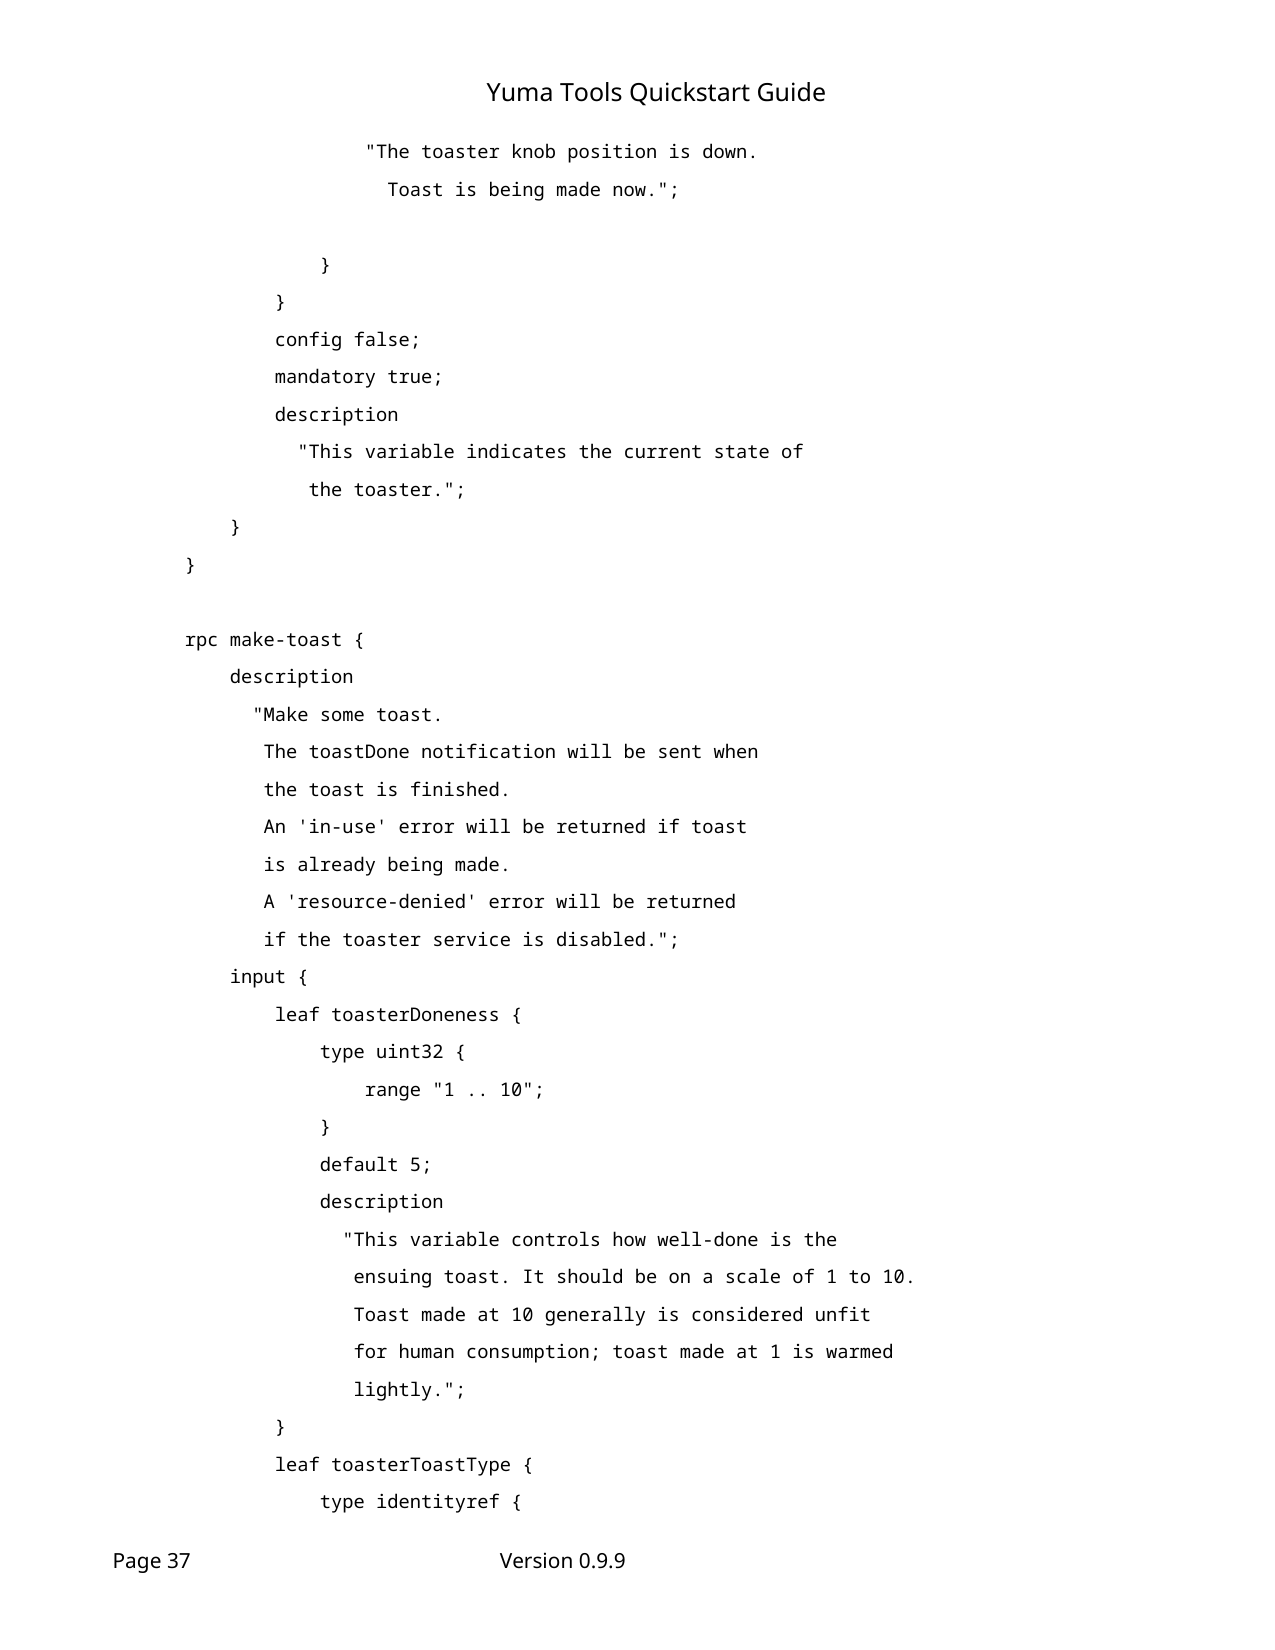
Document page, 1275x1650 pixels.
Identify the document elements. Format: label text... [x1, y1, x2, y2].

text Toast is being made now."; [139, 176, 1200, 202]
text "This variable indicates the current state of [139, 438, 1200, 464]
text } [139, 513, 1200, 539]
text } [139, 1413, 1200, 1439]
text ensuing toast. It should be on a scale of 1 to 10. [139, 1263, 1200, 1289]
text rpc make-toast { [139, 626, 1200, 652]
text default 5; [139, 1151, 1200, 1177]
text config false; [139, 326, 1200, 352]
text description [139, 1188, 1200, 1214]
text An 'in-use' error will be returned if toast [139, 813, 1200, 839]
text input { [139, 963, 1200, 989]
text } [139, 1113, 1200, 1139]
text } [139, 551, 1200, 577]
text A 'resource-denied' error will be returned [139, 888, 1200, 914]
text mandatory true; [139, 363, 1200, 389]
text type uint32 { [139, 1038, 1200, 1064]
text } [139, 251, 1200, 277]
text leaf toasterDoneness { [139, 1001, 1200, 1027]
text description [139, 663, 1200, 689]
text leaf toasterToastType { [139, 1451, 1200, 1477]
text description [139, 401, 1200, 427]
text the toaster."; [139, 476, 1200, 502]
text } [139, 288, 1200, 314]
text "The toaster knob position is down. [139, 138, 1200, 164]
text The toastDone notification will be sent when [139, 738, 1200, 764]
text Toast made at 10 generally is considered unfit [139, 1301, 1200, 1327]
text for human consumption; toast made at 1 is warmed [139, 1338, 1200, 1364]
text range "1 .. 10"; [139, 1076, 1200, 1102]
text "Make some toast. [139, 701, 1200, 727]
text is already being made. [139, 851, 1200, 877]
text if the toaster service is disabled."; [139, 926, 1200, 952]
text the toast is finished. [139, 776, 1200, 802]
text "This variable controls how well-done is the [139, 1226, 1200, 1252]
text type identityref { [139, 1488, 1200, 1514]
text lightly."; [139, 1376, 1200, 1402]
